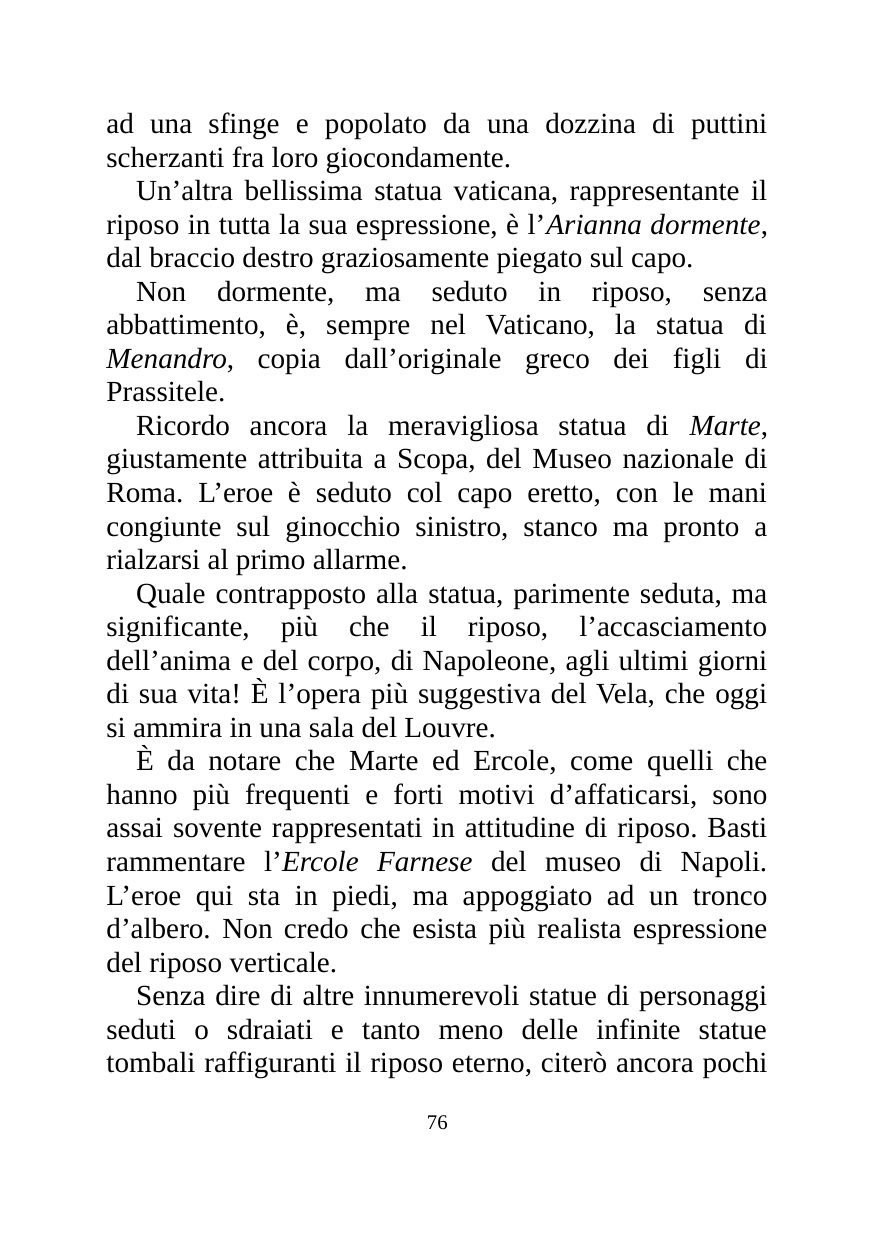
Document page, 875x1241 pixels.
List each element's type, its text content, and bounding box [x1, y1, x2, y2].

text Non dormente, ma seduto in riposo, senza abbattimento, è, sempre nel Vaticano, la statua di Menandro, copia dall’originale greco dei figli di Prassitele. [106, 274, 768, 408]
text Un’altra bellissima statua vaticana, rappresentante il riposo in tutta la sua espressione, è l’Arianna dormente, dal braccio destro graziosamente piegato sul capo. [106, 173, 768, 274]
text Senza dire di altre innumerevoli statue di personaggi seduti o sdraiati e tanto meno delle infinite statue tombali raffiguranti il riposo eterno, citerò ancora pochi [106, 978, 768, 1079]
text È da notare che Marte ed Ercole, come quelli che hanno più frequenti e forti motivi d’affaticarsi, sono assai sovente rappresentati in attitudine di riposo. Basti rammentare l’Ercole Farnese del museo di Napoli. L’eroe qui sta in piedi, ma appoggiato ad un tronco d’albero. Non credo che esista più realista espressione del riposo verticale. [106, 743, 768, 978]
text ad una sfinge e popolato da una dozzina di puttini scherzanti fra loro giocondamente. [106, 106, 768, 173]
text Quale contrapposto alla statua, parimente seduta, ma significante, più che il riposo, l’accasciamento dell’anima e del corpo, di Napoleone, agli ultimi giorni di sua vita! È l’opera più suggestiva del Vela, che oggi si ammira in una sala del Louvre. [106, 576, 768, 743]
text Ricordo ancora la meravigliosa statua di Marte, giustamente attribuita a Scopa, del Museo nazionale di Roma. L’eroe è seduto col capo eretto, con le mani congiunte sul ginocchio sinistro, stanco ma pronto a rialzarsi al primo allarme. [106, 408, 768, 576]
